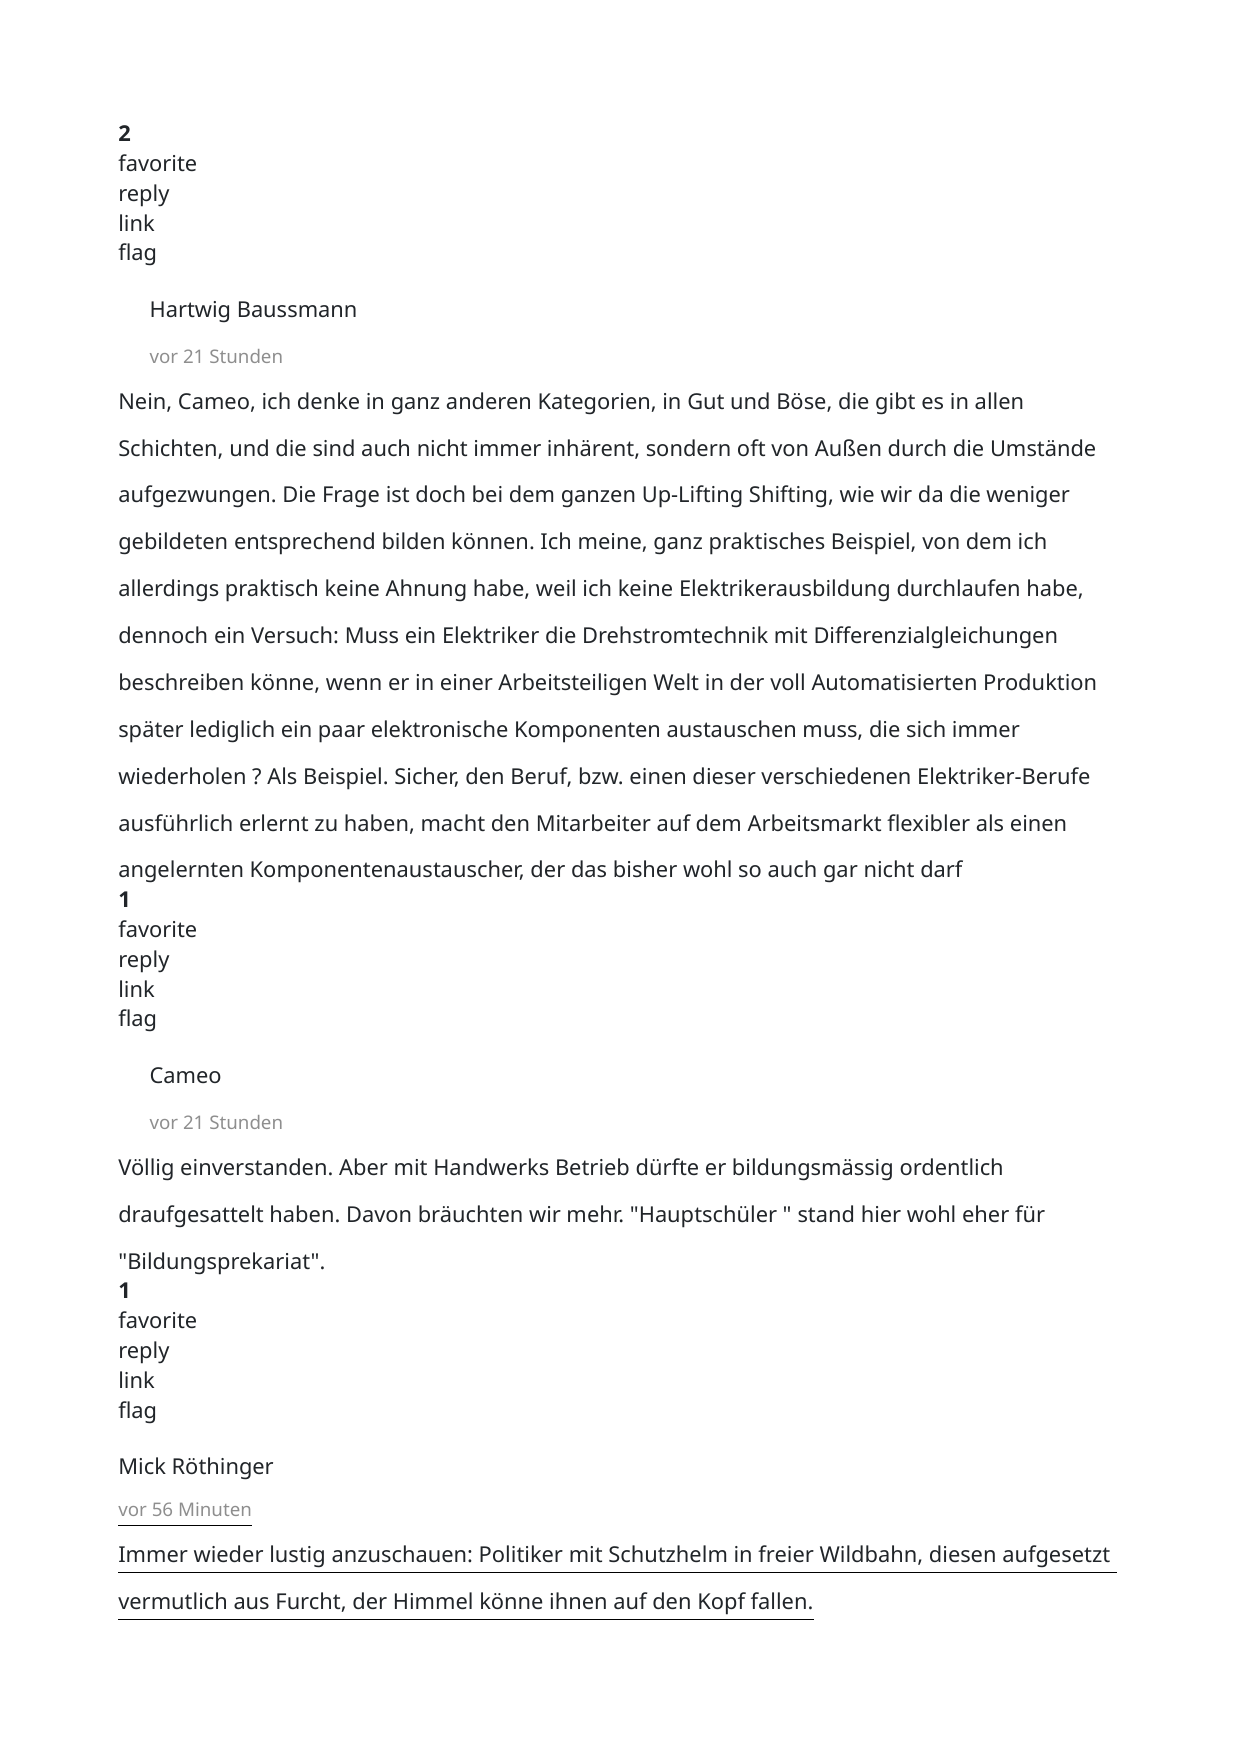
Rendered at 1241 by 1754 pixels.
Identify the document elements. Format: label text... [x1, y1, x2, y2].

text favorite [118, 1305, 1122, 1335]
text reply [118, 178, 1122, 207]
text Völlig einverstanden. Aber mit Handwerks Betrieb dürfte er bildungsmässig ordentlich draufgesattelt haben. Davon bräuchten wir mehr. "Hauptschüler " stand hier wohl eher für "Bildungsprekariat". [118, 1135, 1122, 1275]
text Mick Röthinger [118, 1440, 1114, 1481]
text Hartwig Baussmann [149, 283, 1114, 323]
text flag [118, 1003, 1122, 1033]
text 2 [118, 118, 1122, 148]
text flag [118, 1394, 1122, 1424]
text favorite [118, 914, 1122, 944]
text 1 [118, 1275, 1122, 1305]
text Immer wieder lustig anzuschauen: Politiker mit Schutzhelm in freier Wildbahn, diesen aufgesetzt vermutlich aus Furcht, der Himmel könne ihnen auf den Kopf fallen. [118, 1526, 1122, 1620]
text vor 21 Stunden [149, 1105, 1122, 1135]
text flag [118, 237, 1122, 267]
text link [118, 207, 1122, 237]
text link [118, 1365, 1122, 1394]
text link [118, 974, 1122, 1003]
text 1 [118, 884, 1122, 914]
text reply [118, 944, 1122, 974]
text reply [118, 1335, 1122, 1365]
text vor 21 Stunden [149, 339, 1122, 369]
text Nein, Cameo, ich denke in ganz anderen Kategorien, in Gut und Böse, die gibt es in allen Schichten, und die sind auch nicht immer inhärent, sondern oft von Außen durch die Umstände aufgezwungen. Die Frage ist doch bei dem ganzen Up-Lifting Shifting, wie wir da die weniger gebildeten entsprechend bilden können. Ich meine, ganz praktisches Beispiel, von dem ich allerdings praktisch keine Ahnung habe, weil ich keine Elektrikerausbildung durchlaufen habe, dennoch ein Versuch: Muss ein Elektriker die Drehstromtechnik mit Differenzialgleichungen beschreiben könne, wenn er in einer Arbeitsteiligen Welt in der voll Automatisierten Produktion später lediglich ein paar elektronische Komponenten austauschen muss, die sich immer wiederholen ? Als Beispiel. Sicher, den Beruf, bzw. einen dieser verschiedenen Elektriker-Berufe ausführlich erlernt zu haben, macht den Mitarbeiter auf dem Arbeitsmarkt flexibler als einen angelernten Komponentenaustauscher, der das bisher wohl so auch gar nicht darf [118, 369, 1122, 884]
text Cameo [149, 1049, 1114, 1089]
text vor 56 Minuten [118, 1496, 1122, 1526]
text favorite [118, 148, 1122, 178]
